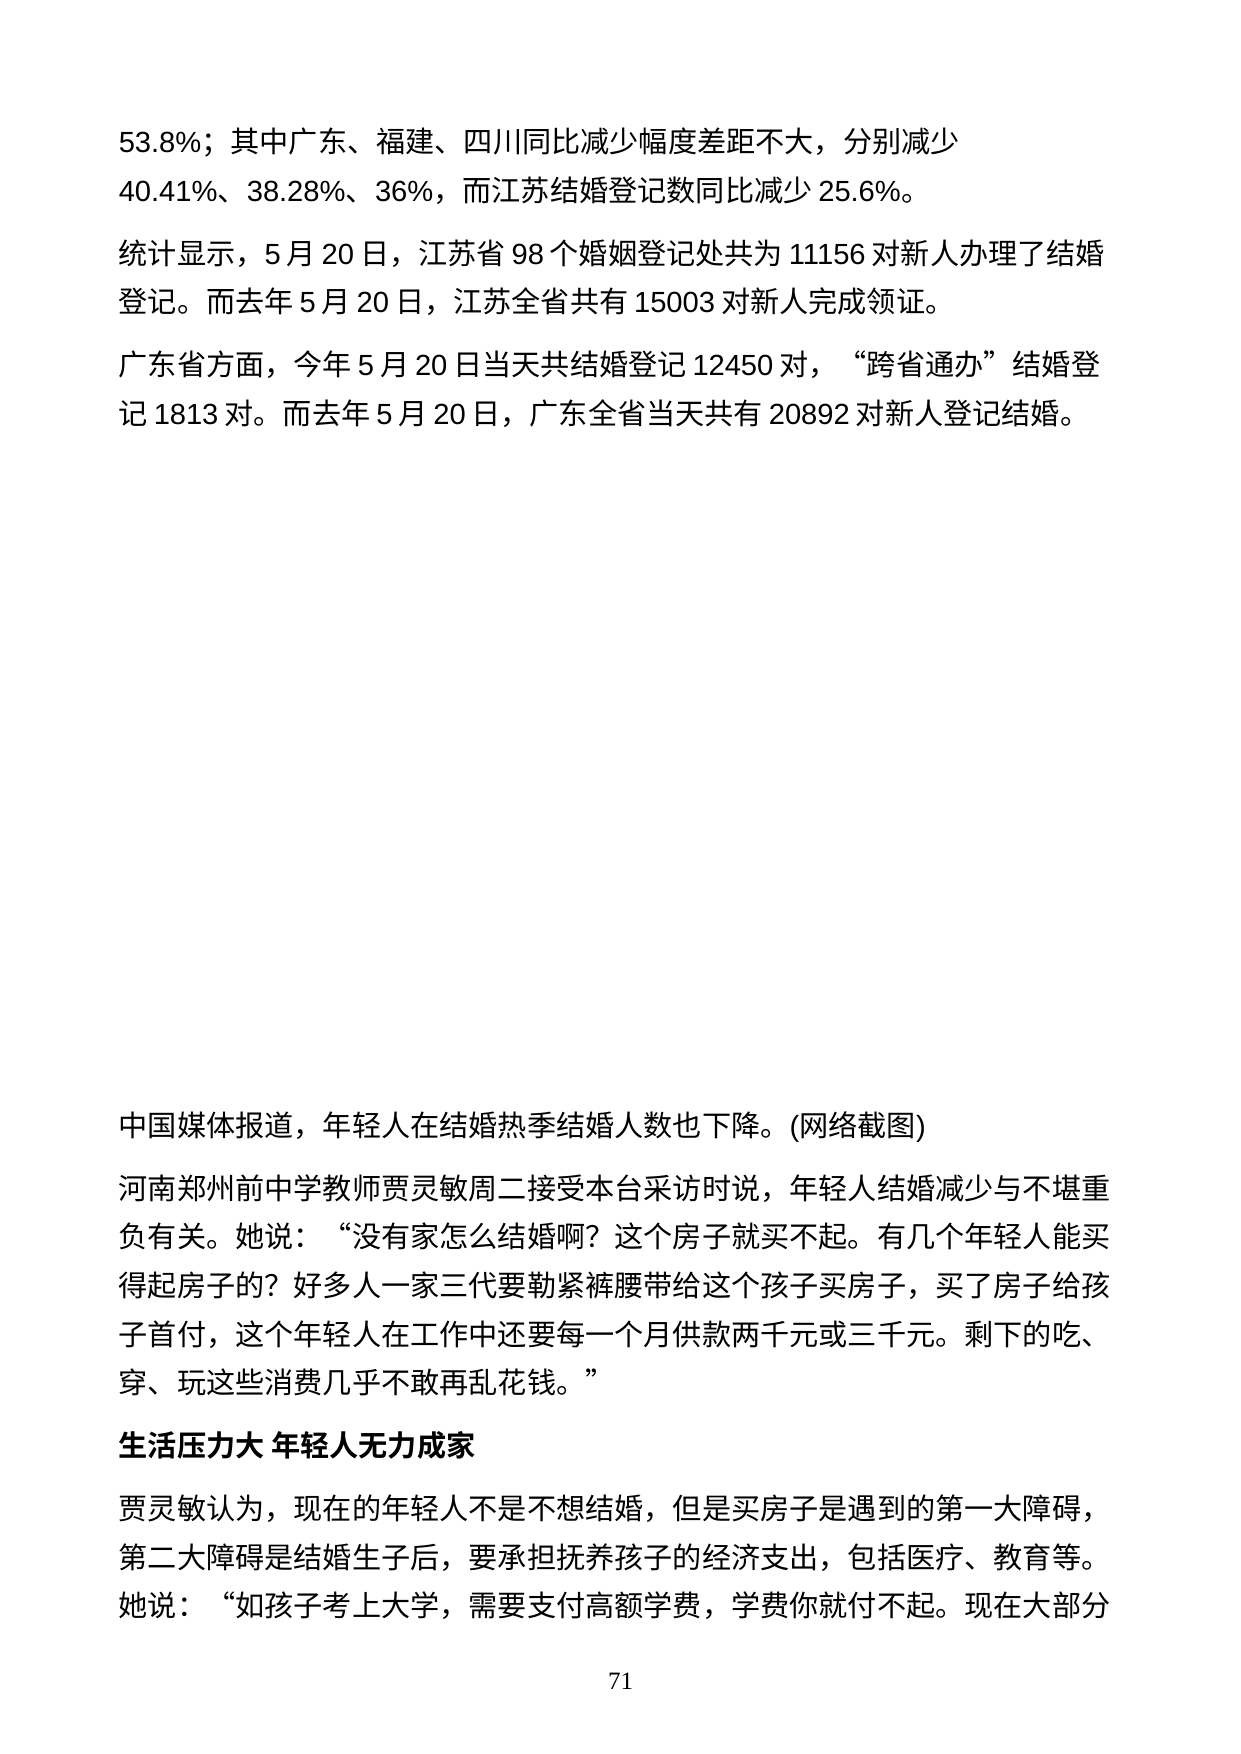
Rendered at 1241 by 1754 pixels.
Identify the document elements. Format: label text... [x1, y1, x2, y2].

text 生活压力大 年轻人无力成家 [118, 1423, 1122, 1465]
text 河南郑州前中学教师贾灵敏周二接受本台采访时说，年轻人结婚减少与不堪重负有关。她说：“没有家怎么结婚啊？这个房子就买不起。有几个年轻人能买得起房子的？好多人一家三代要勒紧裤腰带给这个孩子买房子，买了房子给孩子首付，这个年轻人在工作中还要每一个月供款两千元或三千元。剩下的吃、穿、玩这些消费几乎不敢再乱花钱。” [118, 1166, 1122, 1402]
text 广东省方面，今年5月20日当天共结婚登记12450对，“跨省通办”结婚登记1813对。而去年5月20日，广东全省当天共有20892对新人登记结婚。 [118, 342, 1122, 433]
text 统计显示，5月20日，江苏省98个婚姻登记处共为11156对新人办理了结婚登记。而去年5月20日，江苏全省共有15003对新人完成领证。 [118, 230, 1122, 321]
text 中国媒体报道，年轻人在结婚热季结婚人数也下降。(网络截图) [118, 453, 1122, 1145]
text 贾灵敏认为，现在的年轻人不是不想结婚，但是买房子是遇到的第一大障碍，第二大障碍是结婚生子后，要承担抚养孩子的经济支出，包括医疗、教育等。她说：“如孩子考上大学，需要支付高额学费，学费你就付不起。现在大部分 [118, 1486, 1122, 1625]
text 53.8%；其中广东、福建、四川同比减少幅度差距不大，分别减少40.41%、38.28%、36%，而江苏结婚登记数同比减少25.6%。 [118, 118, 1122, 209]
